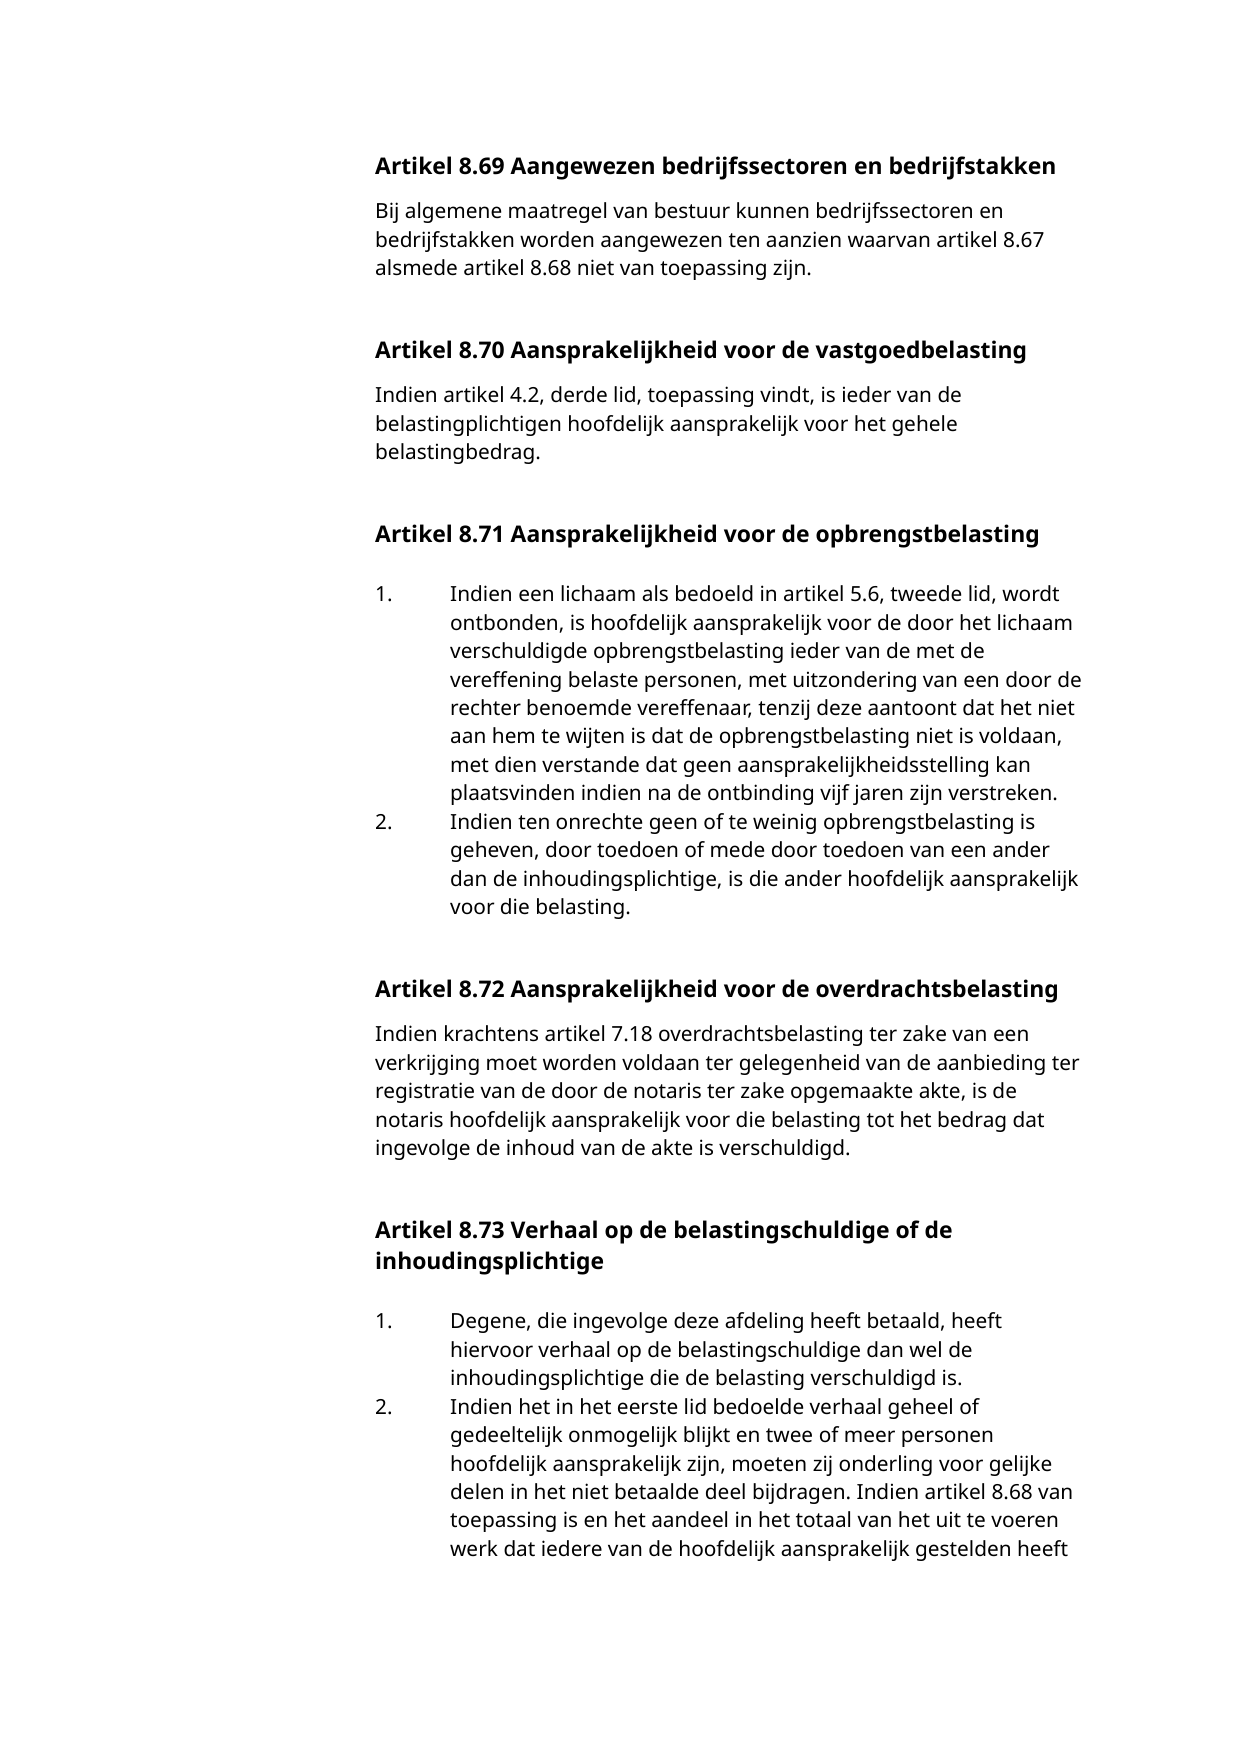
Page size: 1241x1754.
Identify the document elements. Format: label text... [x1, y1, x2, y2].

subtitle Artikel 8.72 Aansprakelijkheid voor de overdrachtsbelasting [375, 973, 1090, 1004]
list Indien het in het eerste lid bedoelde verhaal geheel of gedeeltelijk onmogelijk blijkt en twee of meer personen hoofdelijk aansprakelijk zijn, moeten zij onderling voor gelijke delen in het niet betaalde deel bijdragen. Indien artikel 8.68 van toepassing is en het aandeel in het totaal van het uit te voeren werk dat iedere van de hoofdelijk aansprakelijk gestelden heeft [375, 1392, 1090, 1562]
list Indien ten onrechte geen of te weinig opbrengstbelasting is geheven, door toedoen of mede door toedoen van een ander dan de inhoudingsplichtige, is die ander hoofdelijk aansprakelijk voor die belasting. [375, 807, 1090, 921]
text Indien artikel 4.2, derde lid, toepassing vindt, is ieder van de belastingplichtigen hoofdelijk aansprakelijk voor het gehele belastingbedrag. [375, 380, 1090, 466]
text Bij algemene maatregel van bestuur kunnen bedrijfssectoren en bedrijfstakken worden aangewezen ten aanzien waarvan artikel 8.67 alsmede artikel 8.68 niet van toepassing zijn. [375, 196, 1090, 282]
subtitle Artikel 8.73 Verhaal op de belastingschuldige of de inhoudingsplichtige [375, 1214, 1090, 1277]
subtitle Artikel 8.70 Aansprakelijkheid voor de vastgoedbelasting [375, 334, 1090, 365]
list Indien een lichaam als bedoeld in artikel 5.6, tweede lid, wordt ontbonden, is hoofdelijk aansprakelijk voor de door het lichaam verschuldigde opbrengstbelasting ieder van de met de vereffening belaste personen, met uitzondering van een door de rechter benoemde vereffenaar, tenzij deze aantoont dat het niet aan hem te wijten is dat de opbrengstbelasting niet is voldaan, met dien verstande dat geen aansprakelijkheidsstelling kan plaatsvinden indien na de ontbinding vijf jaren zijn verstreken. [375, 579, 1090, 807]
list Degene, die ingevolge deze afdeling heeft betaald, heeft hiervoor verhaal op de belastingschuldige dan wel de inhoudingsplichtige die de belasting verschuldigd is. [375, 1307, 1090, 1392]
subtitle Artikel 8.71 Aansprakelijkheid voor de opbrengstbelasting [375, 518, 1090, 549]
subtitle Artikel 8.69 Aangewezen bedrijfssectoren en bedrijfstakken [375, 150, 1090, 181]
text Indien krachtens artikel 7.18 overdrachtsbelasting ter zake van een verkrijging moet worden voldaan ter gelegenheid van de aanbieding ter registratie van de door de notaris ter zake opgemaakte akte, is de notaris hoofdelijk aansprakelijk voor die belasting tot het bedrag dat ingevolge de inhoud van de akte is verschuldigd. [375, 1019, 1090, 1162]
